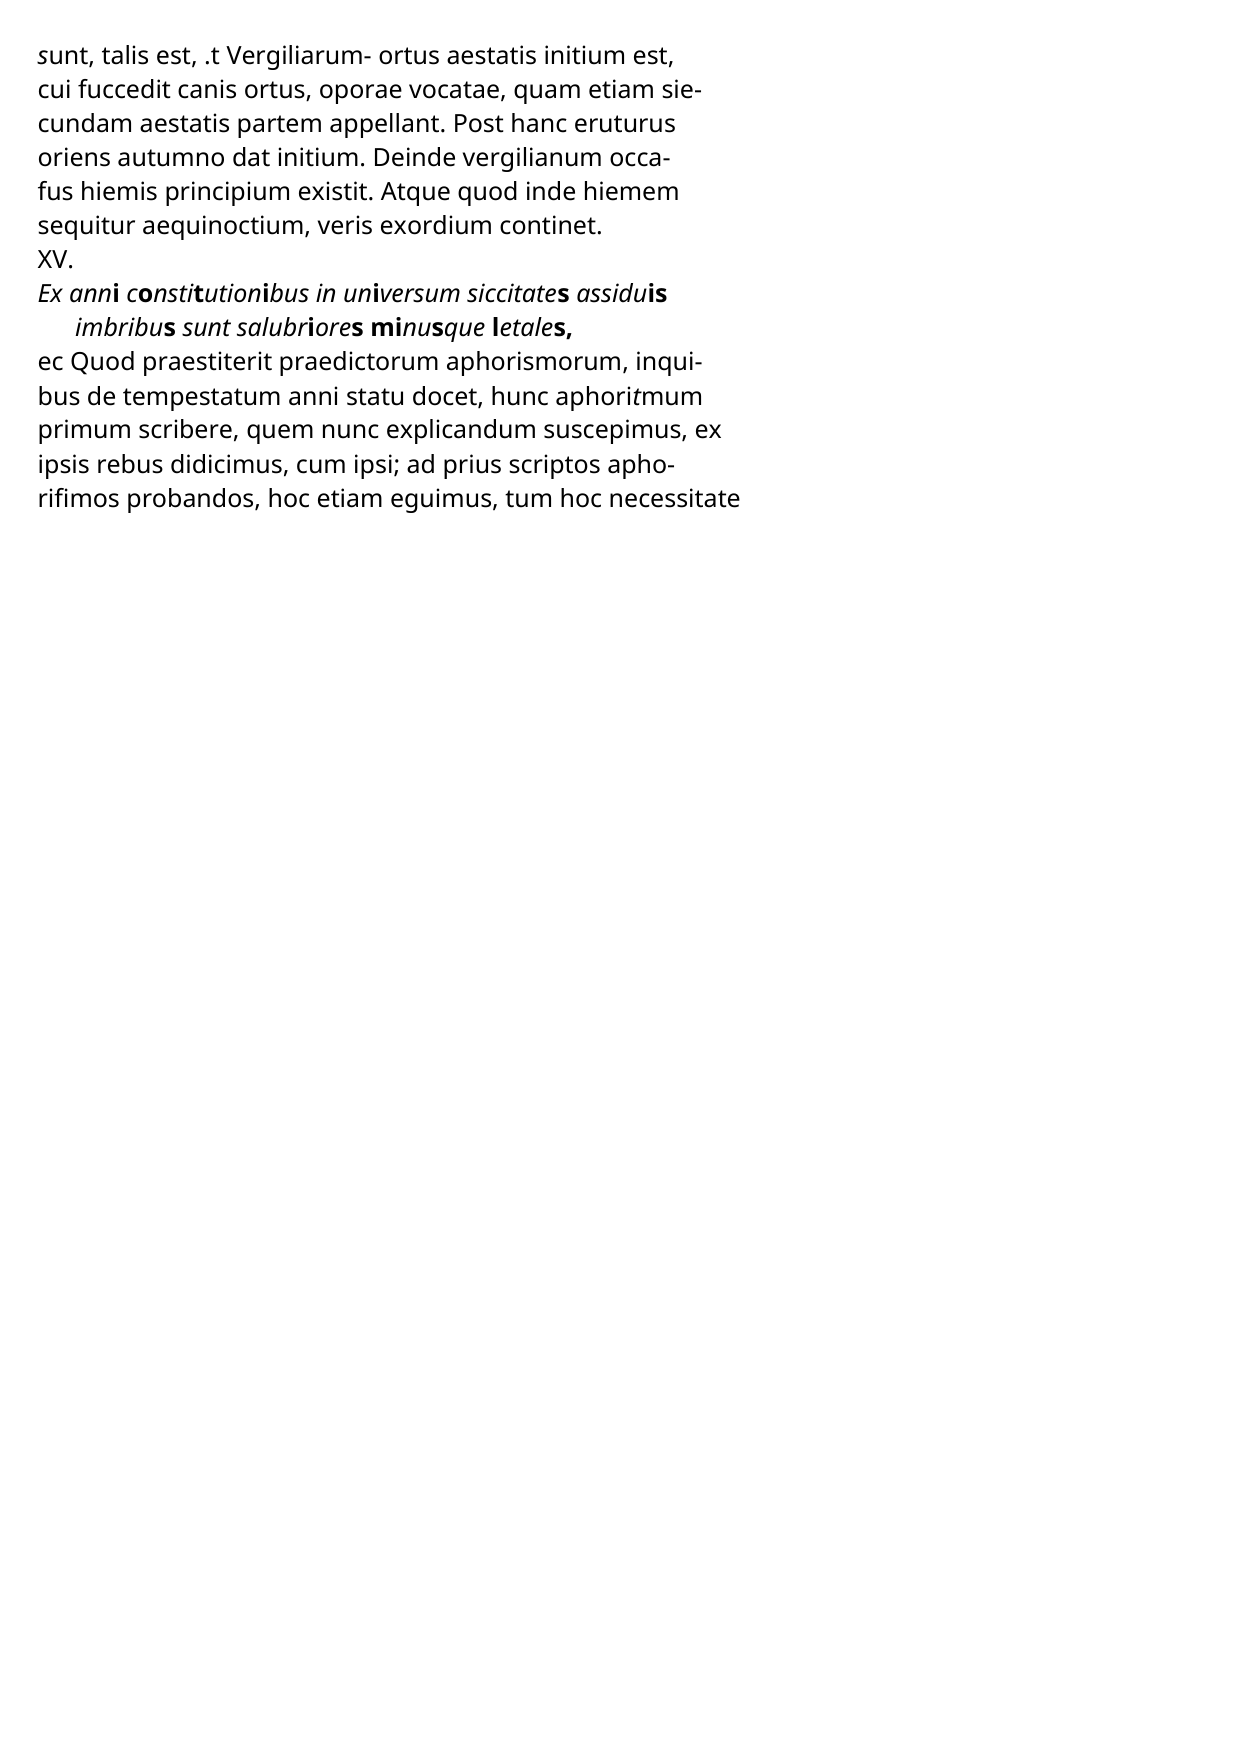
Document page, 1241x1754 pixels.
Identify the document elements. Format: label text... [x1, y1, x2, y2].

text XV. [37, 242, 1203, 276]
text Ex anni constitutionibus in universum siccitates assiduis imbribus sunt salubriores minusque letales, [37, 276, 1203, 344]
text ec Quod praestiterit praedictorum aphorismorum, inqui- bus de tempestatum anni statu docet, hunc aphoritmum primum scribere, quem nunc explicandum suscepimus, ex ipsis rebus didicimus, cum ipsi; ad prius scriptos apho- rifimos probandos, hoc etiam eguimus, tum hoc necessitate [37, 344, 1203, 514]
text sunt, talis est, .t Vergiliarum- ortus aestatis initium est, cui fuccedit canis ortus, oporae vocatae, quam etiam sie- cundam aestatis partem appellant. Post hanc eruturus oriens autumno dat initium. Deinde vergilianum occa- fus hiemis principium existit. Atque quod inde hiemem sequitur aequinoctium, veris exordium continet. [37, 37, 1203, 242]
